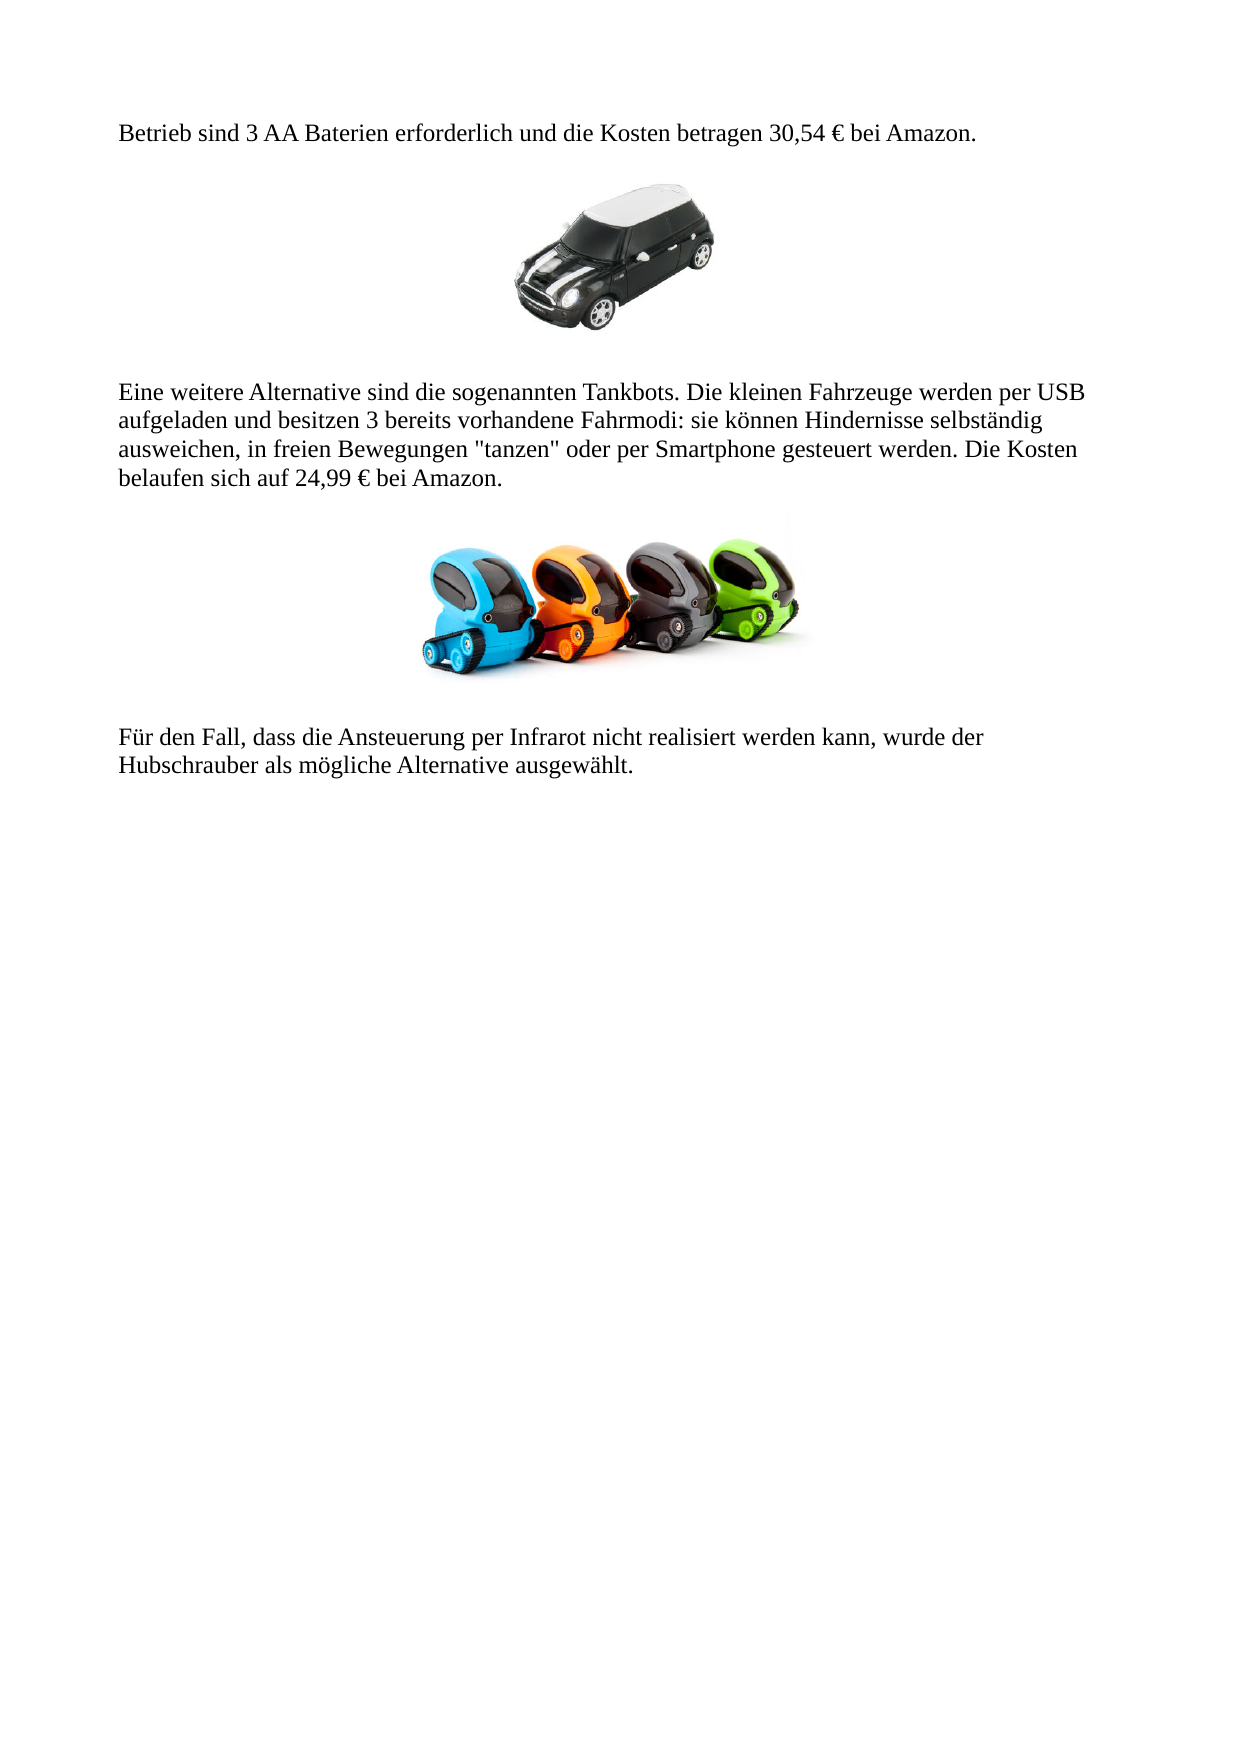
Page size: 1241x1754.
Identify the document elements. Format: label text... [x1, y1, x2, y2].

text Eine weitere Alternative sind die sogenannten Tankbots. Die kleinen Fahrzeuge werden per USB aufgeladen und besitzen 3 bereits vorhandene Fahrmodi: sie können Hindernisse selbständig ausweichen, in freien Bewegungen "tanzen" oder per Smartphone gesteuert werden. Die Kosten belaufen sich auf 24,99 € bei Amazon. [118, 377, 1122, 492]
text Betrieb sind 3 AA Baterien erforderlich und die Kosten betragen 30,54 € bei Amazon. [118, 118, 1122, 147]
text Für den Fall, dass die Ansteuerung per Infrarot nicht realisiert werden kann, wurde der Hubschrauber als mögliche Alternative ausgewählt. [118, 722, 1122, 779]
